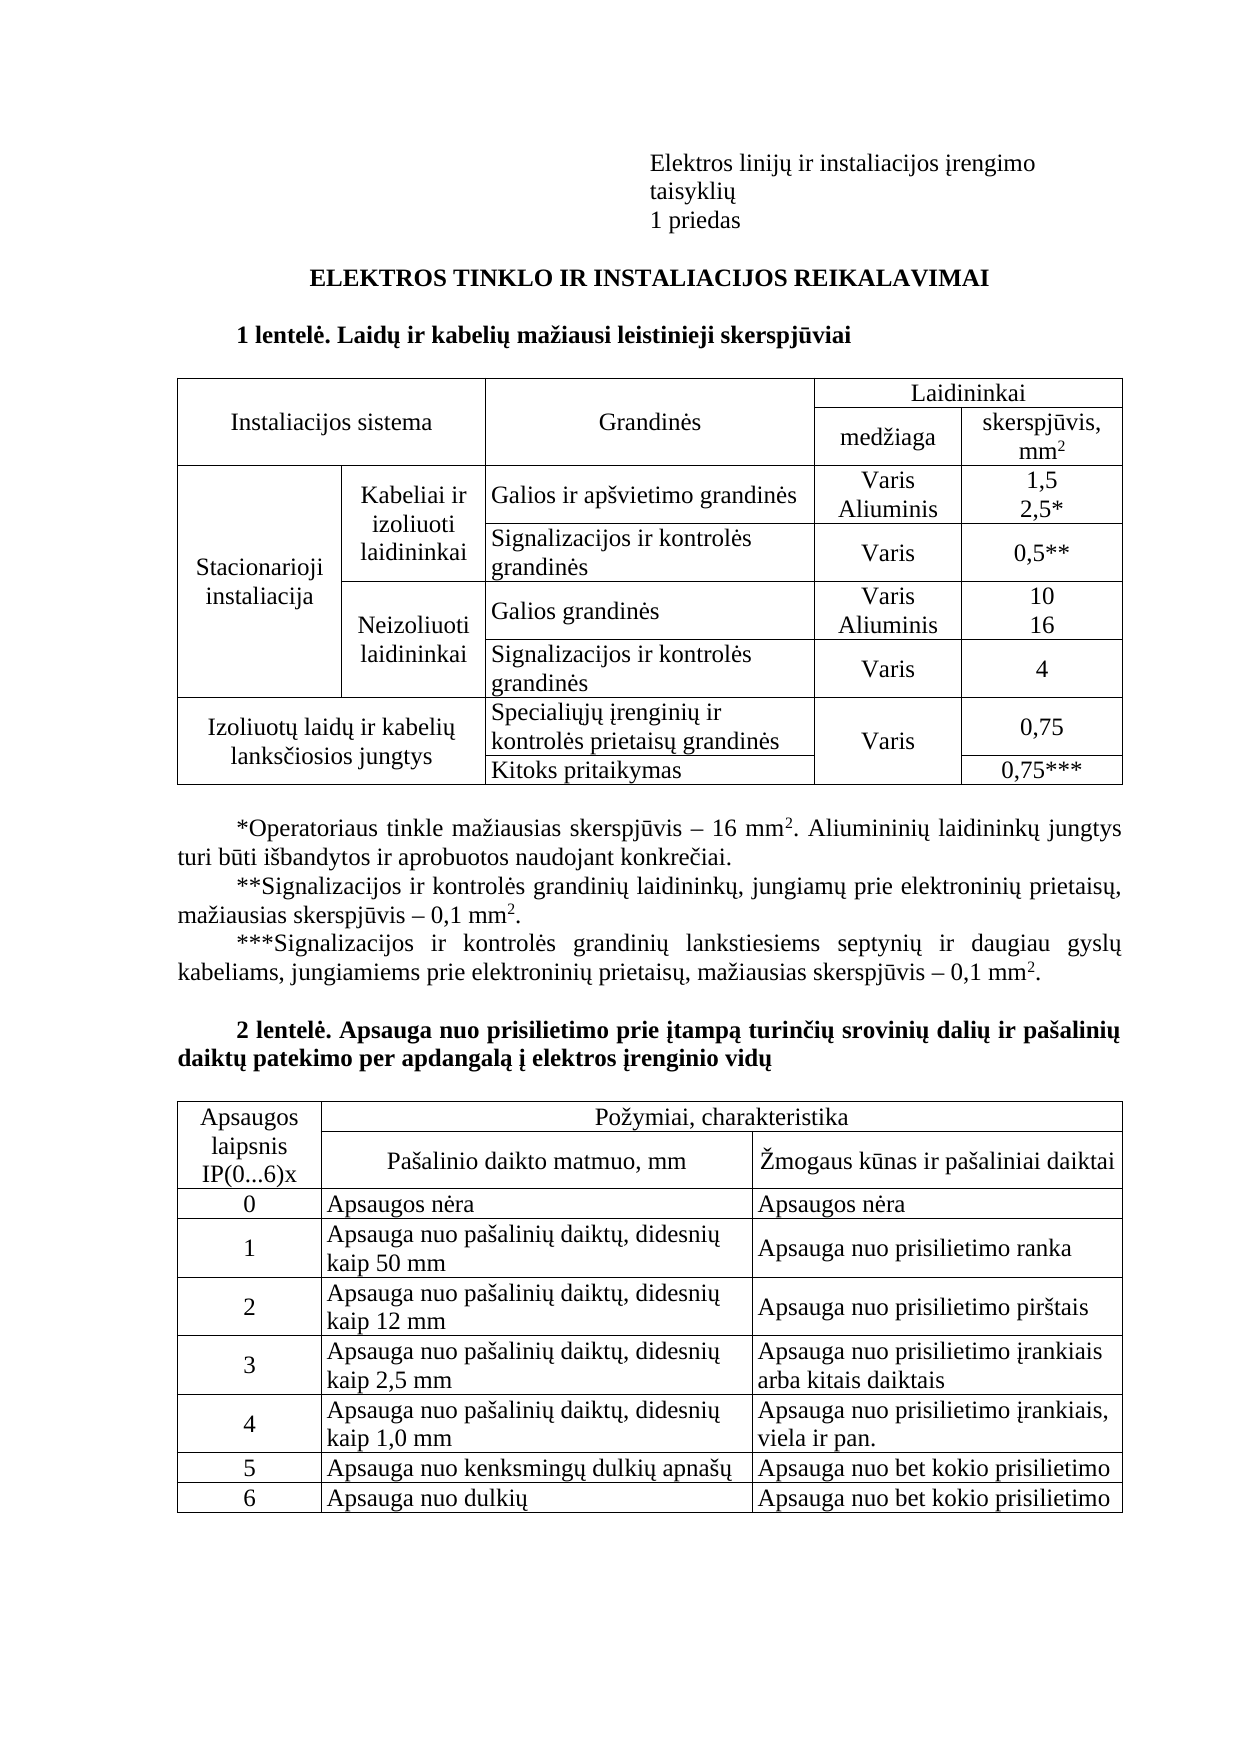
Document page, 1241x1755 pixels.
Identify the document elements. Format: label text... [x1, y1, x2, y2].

text 1 priedas [649, 205, 1122, 234]
table_cell 1 [178, 1219, 321, 1277]
text ***Signalizacijos ir kontrolės grandinių lankstiesiems septynių ir daugiau gyslų kabeliams, jungiamiems prie elektroninių prietaisų, mažiausias skerspjūvis – 0,1 mm2. [177, 928, 1122, 986]
text 2 lentelė. Apsauga nuo prisilietimo prie įtampą turinčių srovinių dalių ir pašalinių daiktų patekimo per apdangalą į elektros įrenginio vidų [177, 1015, 1122, 1072]
table_header Instaliacijos sistema [178, 379, 485, 465]
table_cell Pašalinio daikto matmuo, mm [322, 1132, 752, 1188]
table_cell Specialiųjų įrenginių ir kontrolės prietaisų grandinės [486, 698, 814, 755]
table_cell 1,5 2,5* [962, 466, 1122, 523]
table_cell Apsauga nuo pašalinių daiktų, didesnių kaip 12 mm [322, 1278, 752, 1335]
table_header Grandinės [486, 379, 814, 465]
table_cell Apsauga nuo prisilietimo įrankiais arba kitais daiktais [753, 1336, 1122, 1394]
text Elektros linijų ir instaliacijos įrengimo [649, 148, 1122, 176]
table_cell 10 16 [962, 582, 1122, 639]
table_cell Varis Aliuminis [815, 466, 961, 523]
text *Operatoriaus tinkle mažiausias skerspjūvis – 16 mm2. Aliumininių laidininkų jungtys turi būti išbandytos ir aprobuotos naudojant konkrečiai. [177, 813, 1122, 871]
table_cell 6 [178, 1483, 321, 1512]
table_cell Apsauga nuo prisilietimo įrankiais, viela ir pan. [753, 1395, 1122, 1452]
table_cell 0,5** [962, 524, 1122, 581]
table_header Laidininkai [815, 379, 1122, 407]
table_cell Varis [815, 640, 961, 697]
text taisyklių [649, 176, 1122, 205]
table_cell medžiaga [815, 408, 961, 465]
table_cell 0 [178, 1189, 321, 1218]
table_cell 4 [178, 1395, 321, 1452]
table_cell Galios grandinės [486, 582, 814, 639]
table_cell Kabeliai ir izoliuoti laidininkai [342, 466, 485, 581]
table_cell Kitoks pritaikymas [486, 756, 814, 784]
table_cell Apsauga nuo prisilietimo ranka [753, 1219, 1122, 1277]
table_cell Signalizacijos ir kontrolės grandinės [486, 524, 814, 581]
table_cell Stacionarioji instaliacija [178, 466, 341, 697]
table_cell Apsauga nuo bet kokio prisilietimo [753, 1483, 1122, 1512]
text ELEKTROS TINKLO IR INSTALIACIJOS REIKALAVIMAI [177, 263, 1122, 291]
table_cell Varis [815, 698, 961, 784]
table_cell Apsauga nuo kenksmingų dulkių apnašų [322, 1453, 752, 1482]
table_cell Signalizacijos ir kontrolės grandinės [486, 640, 814, 697]
table_cell Izoliuotų laidų ir kabelių lanksčiosios jungtys [178, 698, 485, 784]
table_cell Apsauga nuo pašalinių daiktų, didesnių kaip 1,0 mm [322, 1395, 752, 1452]
table_cell Varis [815, 524, 961, 581]
table_cell Galios ir apšvietimo grandinės [486, 466, 814, 523]
table_cell Apsauga nuo prisilietimo pirštais [753, 1278, 1122, 1335]
table_cell Neizoliuoti laidininkai [342, 582, 485, 697]
table_header Apsaugos laipsnis IP(0...6)x [178, 1102, 321, 1188]
table_cell 0,75*** [962, 756, 1122, 784]
table_cell Apsauga nuo pašalinių daiktų, didesnių kaip 50 mm [322, 1219, 752, 1277]
table_cell 3 [178, 1336, 321, 1394]
table_cell 5 [178, 1453, 321, 1482]
table_cell 2 [178, 1278, 321, 1335]
table_cell Žmogaus kūnas ir pašaliniai daiktai [753, 1132, 1122, 1188]
table_cell Apsauga nuo pašalinių daiktų, didesnių kaip 2,5 mm [322, 1336, 752, 1394]
table_header Požymiai, charakteristika [322, 1102, 1122, 1131]
table_cell skerspjūvis, mm2 [962, 408, 1122, 465]
text 1 lentelė. Laidų ir kabelių mažiausi leistinieji skerspjūviai [177, 320, 1122, 349]
table_cell Apsauga nuo bet kokio prisilietimo [753, 1453, 1122, 1482]
table_cell 0,75 [962, 698, 1122, 755]
table_cell Varis Aliuminis [815, 582, 961, 639]
table_cell Apsaugos nėra [322, 1189, 752, 1218]
table_cell Apsaugos nėra [753, 1189, 1122, 1218]
text **Signalizacijos ir kontrolės grandinių laidininkų, jungiamų prie elektroninių prietaisų, mažiausias skerspjūvis – 0,1 mm2. [177, 871, 1122, 928]
table_cell Apsauga nuo dulkių [322, 1483, 752, 1512]
table_cell 4 [962, 640, 1122, 697]
